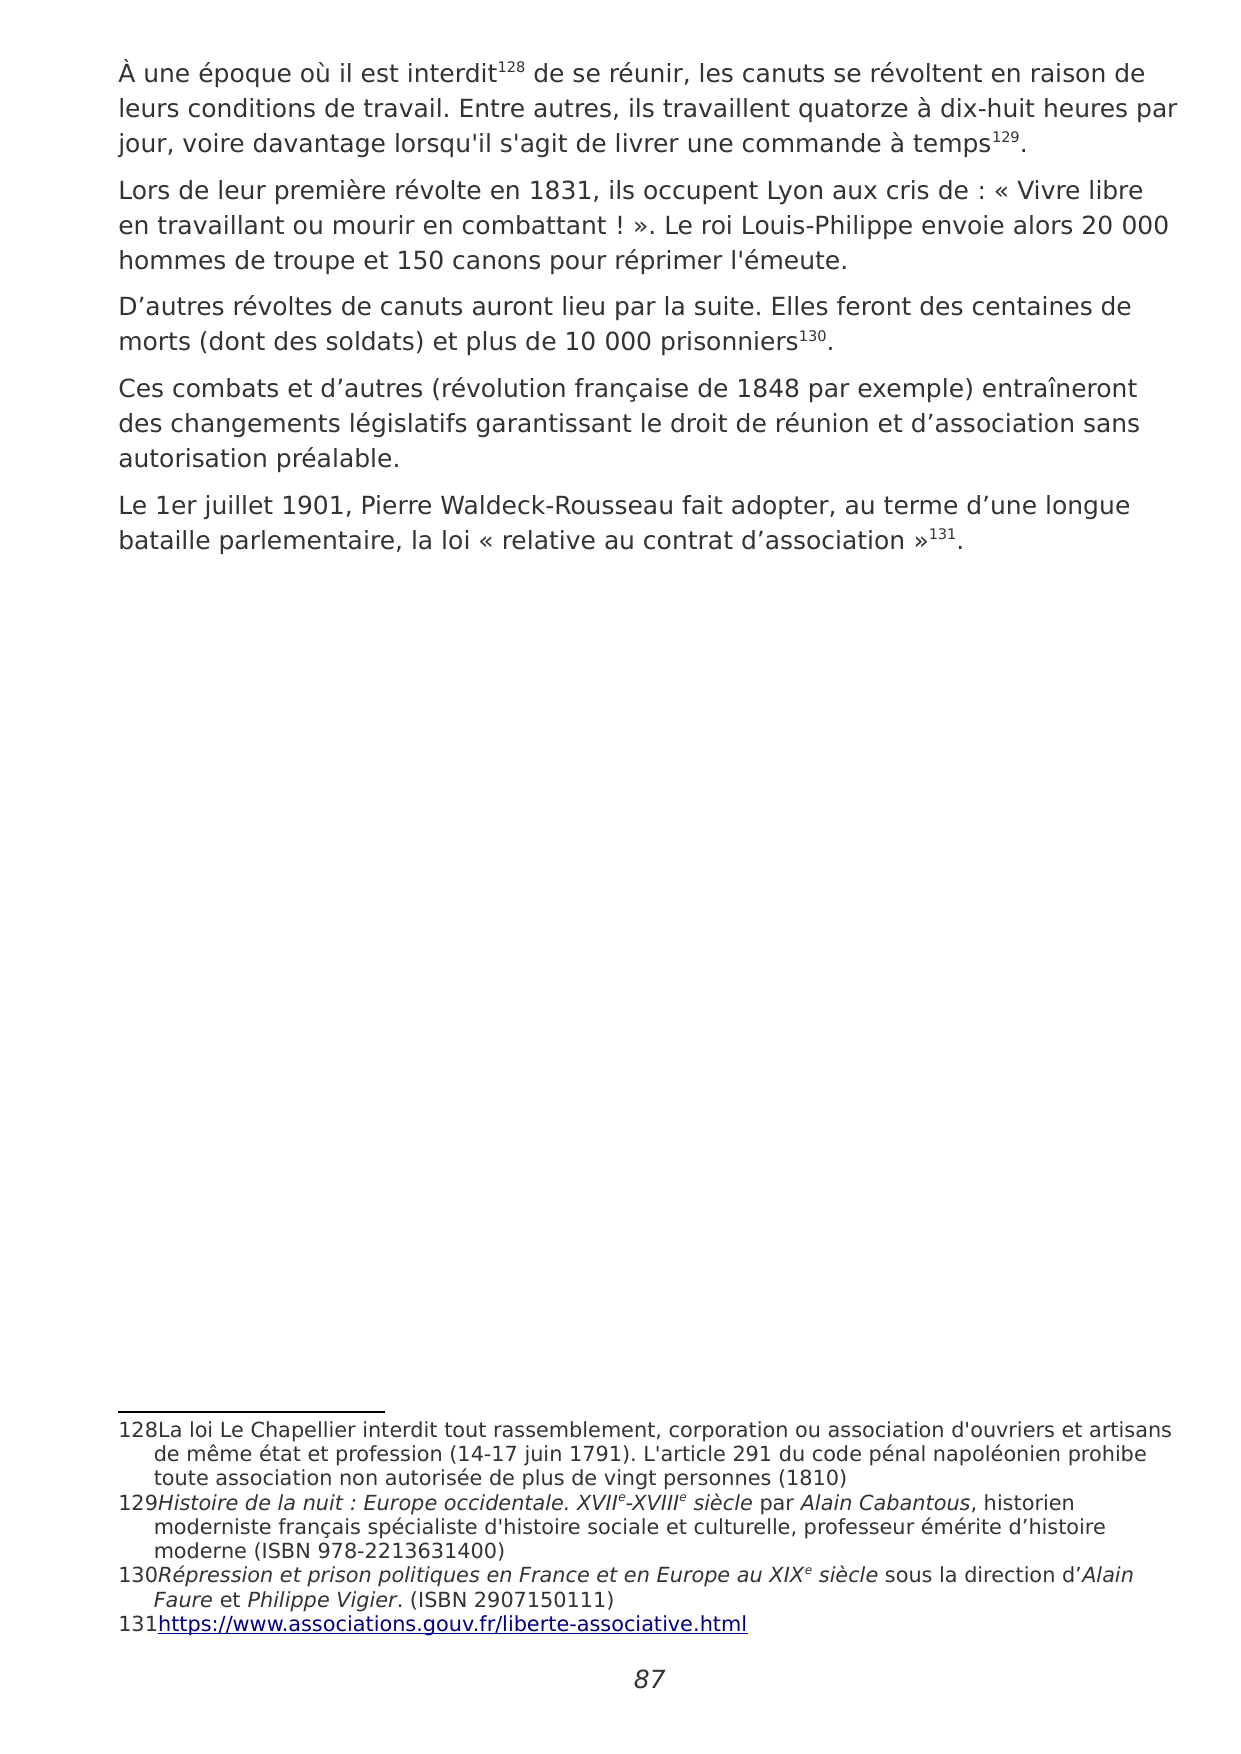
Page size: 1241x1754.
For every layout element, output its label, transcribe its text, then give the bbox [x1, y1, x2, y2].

text Le 1er juillet 1901, Pierre Waldeck-Rousseau fait adopter, au terme d’une longue bataille parlementaire, la loi « relative au contrat d’association ». [118, 491, 1181, 555]
text Lors de leur première révolte en 1831, ils occupent Lyon aux cris de : « Vivre libre en travaillant ou mourir en combattant ! ». Le roi Louis-Philippe envoie alors 20 000 hommes de troupe et 150 canons pour réprimer l'émeute. [118, 176, 1181, 275]
text La loi Le Chapellier interdit tout rassemblement, corporation ou association d'ouvriers et artisans de même état et profession (14-17 juin 1791). L'article 291 du code pénal napoléonien prohibe toute association non autorisée de plus de vingt personnes (1810) [118, 1418, 1181, 1491]
text D’autres révoltes de canuts auront lieu par la suite. Elles feront des centaines de morts (dont des soldats) et plus de 10 000 prisonniers. [118, 293, 1181, 357]
text Répression et prison politiques en France et en Europe au XIXe siècle sous la direction d’Alain Faure et Philippe Vigier. (ISBN 2907150111) [118, 1563, 1181, 1612]
text Ces combats et d’autres (révolution française de 1848 par exemple) entraîneront des changements législatifs garantissant le droit de réunion et d’association sans autorisation préalable. [118, 374, 1181, 473]
text https://www.associations.gouv.fr/liberte-associative.html [118, 1612, 1181, 1636]
text À une époque où il est interdit de se réunir, les canuts se révoltent en raison de leurs conditions de travail. Entre autres, ils travaillent quatorze à dix-huit heures par jour, voire davantage lorsqu'il s'agit de livrer une commande à temps. [118, 59, 1181, 158]
text Histoire de la nuit : Europe occidentale. XVIIe-XVIIIe siècle par Alain Cabantous, historien moderniste français spécialiste d'histoire sociale et culturelle, professeur émérite d’histoire moderne (ISBN 978-2213631400) [118, 1491, 1181, 1563]
